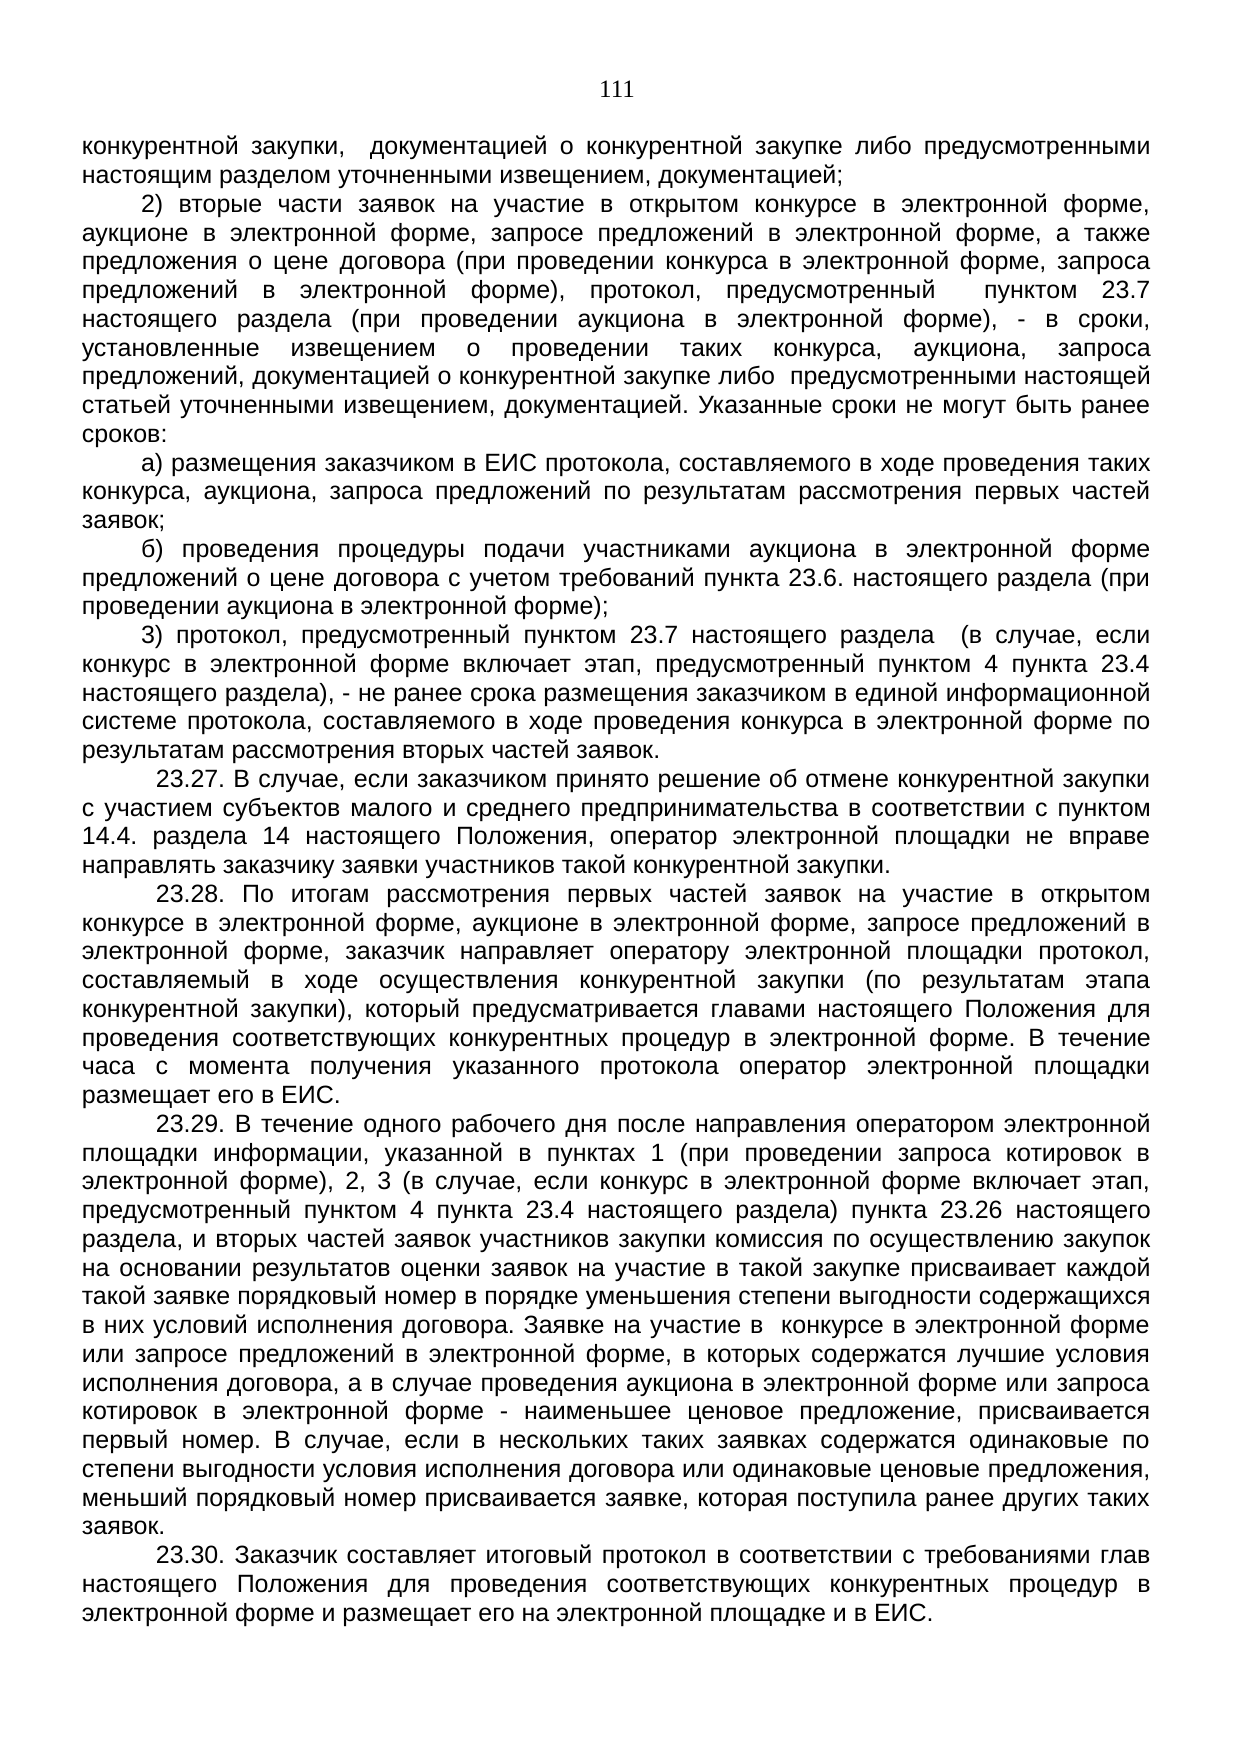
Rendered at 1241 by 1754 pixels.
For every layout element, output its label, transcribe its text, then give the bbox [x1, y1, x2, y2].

text 23.30. Заказчик составляет итоговый протокол в соответствии с требованиями глав настоящего Положения для проведения соответствующих конкурентных процедур в электронной форме и размещает его на электронной площадке и в ЕИС. [82, 1540, 1152, 1626]
text 23.28. По итогам рассмотрения первых частей заявок на участие в открытом конкурсе в электронной форме, аукционе в электронной форме, запросе предложений в электронной форме, заказчик направляет оператору электронной площадки протокол, составляемый в ходе осуществления конкурентной закупки (по результатам этапа конкурентной закупки), который предусматривается главами настоящего Положения для проведения соответствующих конкурентных процедур в электронной форме. В течение часа с момента получения указанного протокола оператор электронной площадки размещает его в ЕИС. [82, 879, 1152, 1109]
text конкурентной закупки, документацией о конкурентной закупке либо предусмотренными настоящим разделом уточненными извещением, документацией; [82, 131, 1152, 189]
text 23.27. В случае, если заказчиком принято решение об отмене конкурентной закупки с участием субъектов малого и среднего предпринимательства в соответствии с пунктом 14.4. раздела 14 настоящего Положения, оператор электронной площадки не вправе направлять заказчику заявки участников такой конкурентной закупки. [82, 764, 1152, 879]
text 3) протокол, предусмотренный пунктом 23.7 настоящего раздела (в случае, если конкурс в электронной форме включает этап, предусмотренный пунктом 4 пункта 23.4 настоящего раздела), - не ранее срока размещения заказчиком в единой информационной системе протокола, составляемого в ходе проведения конкурса в электронной форме по результатам рассмотрения вторых частей заявок. [82, 620, 1152, 764]
text 23.29. В течение одного рабочего дня после направления оператором электронной площадки информации, указанной в пунктах 1 (при проведении запроса котировок в электронной форме), 2, 3 (в случае, если конкурс в электронной форме включает этап, предусмотренный пунктом 4 пункта 23.4 настоящего раздела) пункта 23.26 настоящего раздела, и вторых частей заявок участников закупки комиссия по осуществлению закупок на основании результатов оценки заявок на участие в такой закупке присваивает каждой такой заявке порядковый номер в порядке уменьшения степени выгодности содержащихся в них условий исполнения договора. Заявке на участие в конкурсе в электронной форме или запросе предложений в электронной форме, в которых содержатся лучшие условия исполнения договора, а в случае проведения аукциона в электронной форме или запроса котировок в электронной форме - наименьшее ценовое предложение, присваивается первый номер. В случае, если в нескольких таких заявках содержатся одинаковые по степени выгодности условия исполнения договора или одинаковые ценовые предложения, меньший порядковый номер присваивается заявке, которая поступила ранее других таких заявок. [82, 1109, 1152, 1540]
text б) проведения процедуры подачи участниками аукциона в электронной форме предложений о цене договора с учетом требований пункта 23.6. настоящего раздела (при проведении аукциона в электронной форме); [82, 534, 1152, 620]
text 2) вторые части заявок на участие в открытом конкурсе в электронной форме, аукционе в электронной форме, запросе предложений в электронной форме, а также предложения о цене договора (при проведении конкурса в электронной форме, запроса предложений в электронной форме), протокол, предусмотренный пунктом 23.7 настоящего раздела (при проведении аукциона в электронной форме), - в сроки, установленные извещением о проведении таких конкурса, аукциона, запроса предложений, документацией о конкурентной закупке либо предусмотренными настоящей статьей уточненными извещением, документацией. Указанные сроки не могут быть ранее сроков: [82, 189, 1152, 447]
text а) размещения заказчиком в ЕИС протокола, составляемого в ходе проведения таких конкурса, аукциона, запроса предложений по результатам рассмотрения первых частей заявок; [82, 447, 1152, 534]
